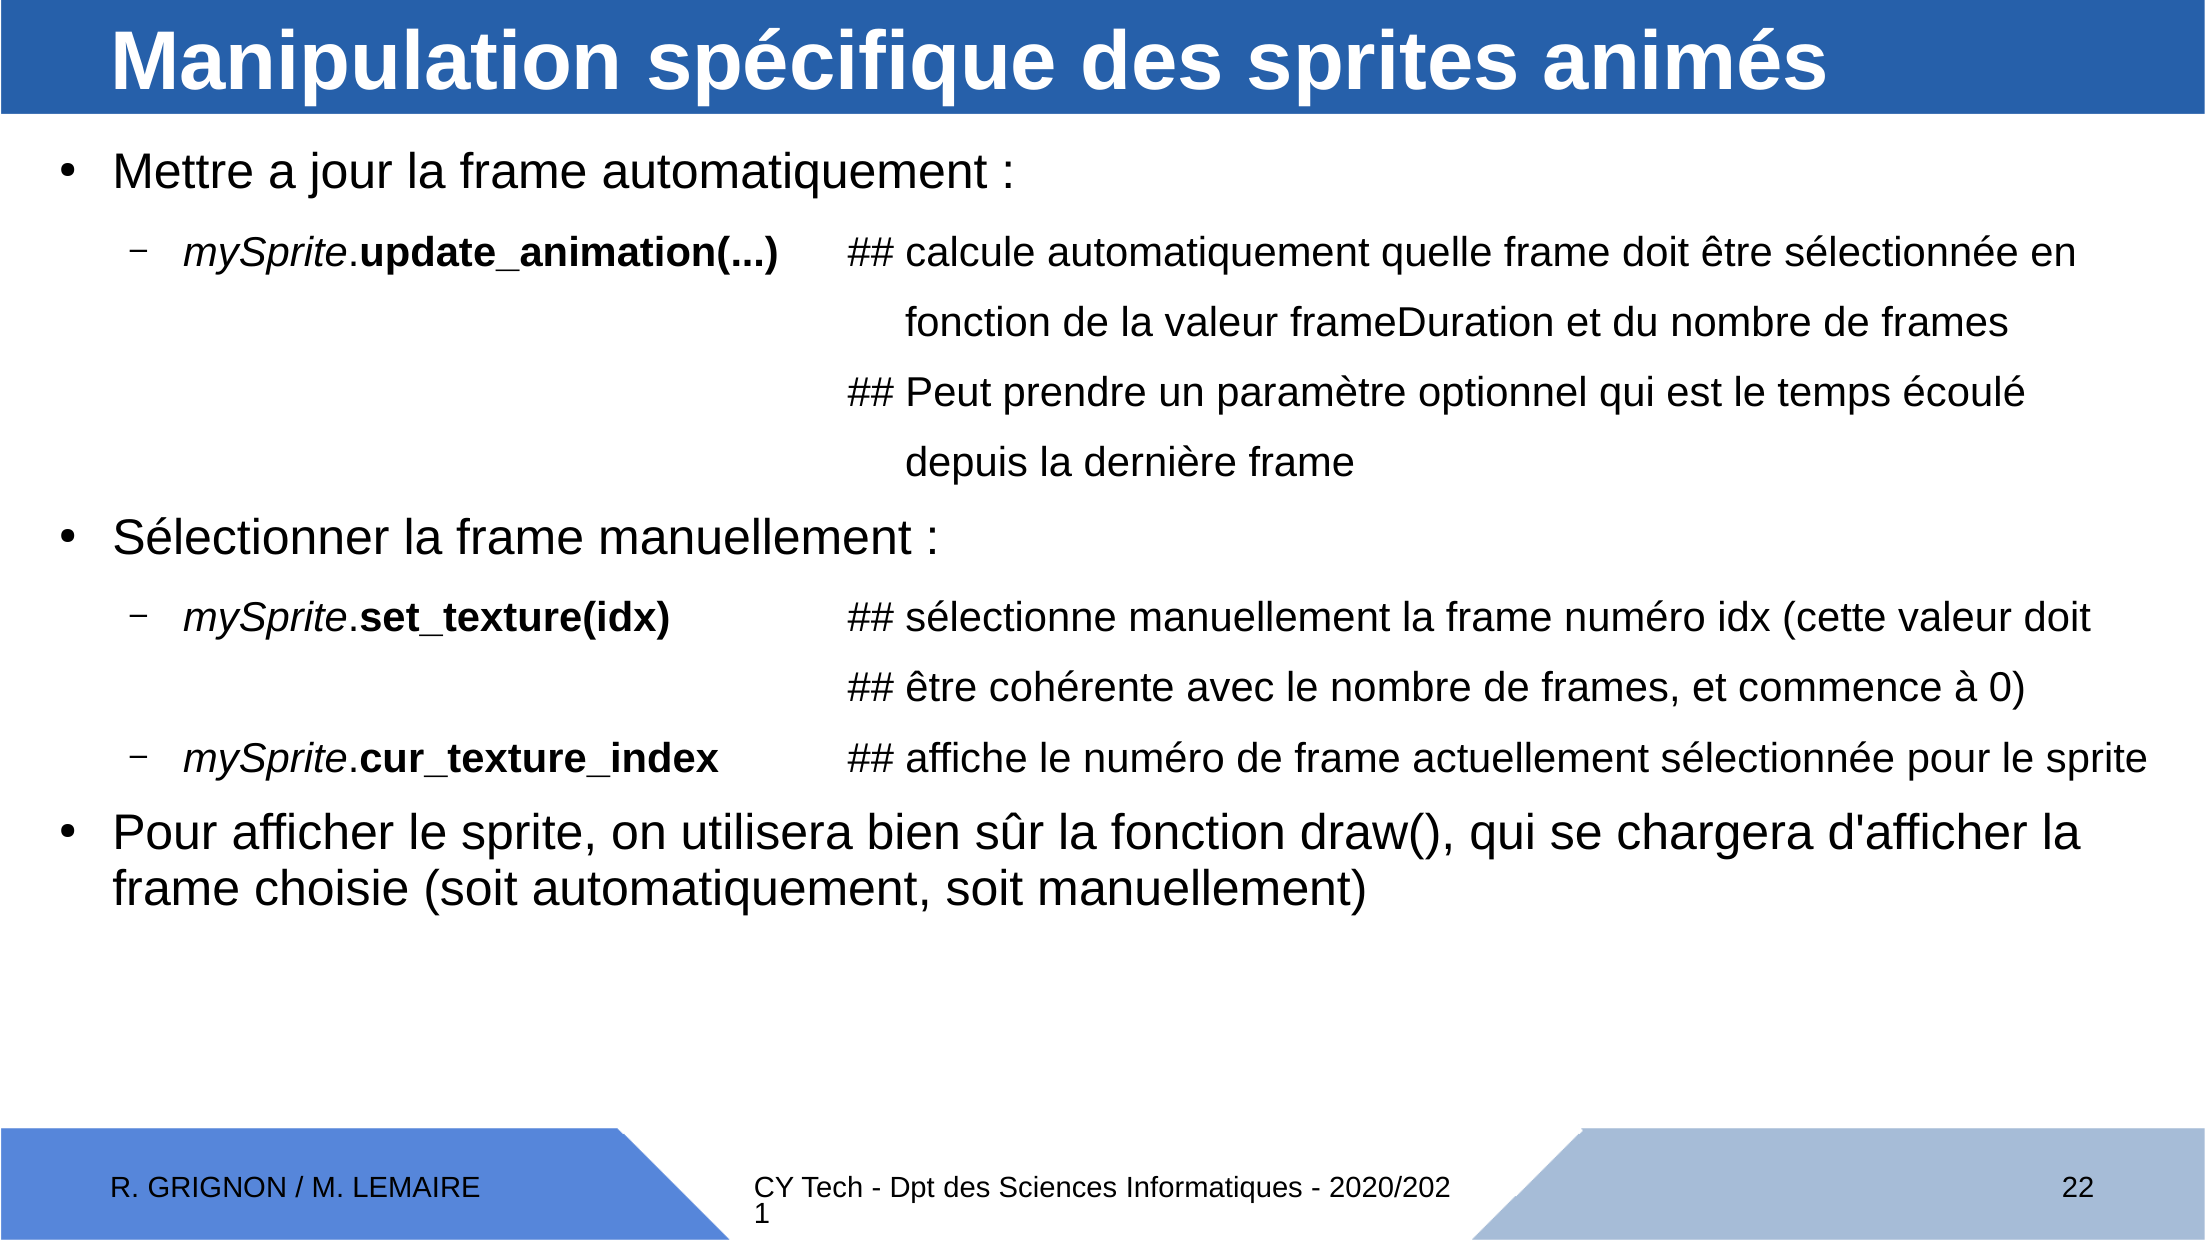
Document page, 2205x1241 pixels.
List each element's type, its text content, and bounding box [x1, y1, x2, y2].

list Mettre a jour la frame automatiquement : mySprite.update_animation(...) ## calcule automatiquement quelle frame doit être sélectionnée en fonction de la valeur frameDuration et du nombre de frames ## Peut prendre un paramètre optionnel qui est le temps écoulé depuis la dernière frame Sélectionner la frame manuellement : mySprite.set_texture(idx) ## sélectionne manuellement la frame numéro idx (cette valeur doit ## être cohérente avec le nombre de frames, et commence à 0) mySprite.cur_texture_index ## affiche le numéro de frame actuellement sélectionnée pour le sprite Pour afficher le sprite, on utilisera bien sûr la fonction draw(), qui se chargera d'afficher la frame choisie (soit automatiquement, soit manuellement) [41, 214, 2191, 1084]
title Manipulation spécifique des sprites animés [110, 49, 2095, 214]
picture [0, 0, 2205, 1241]
